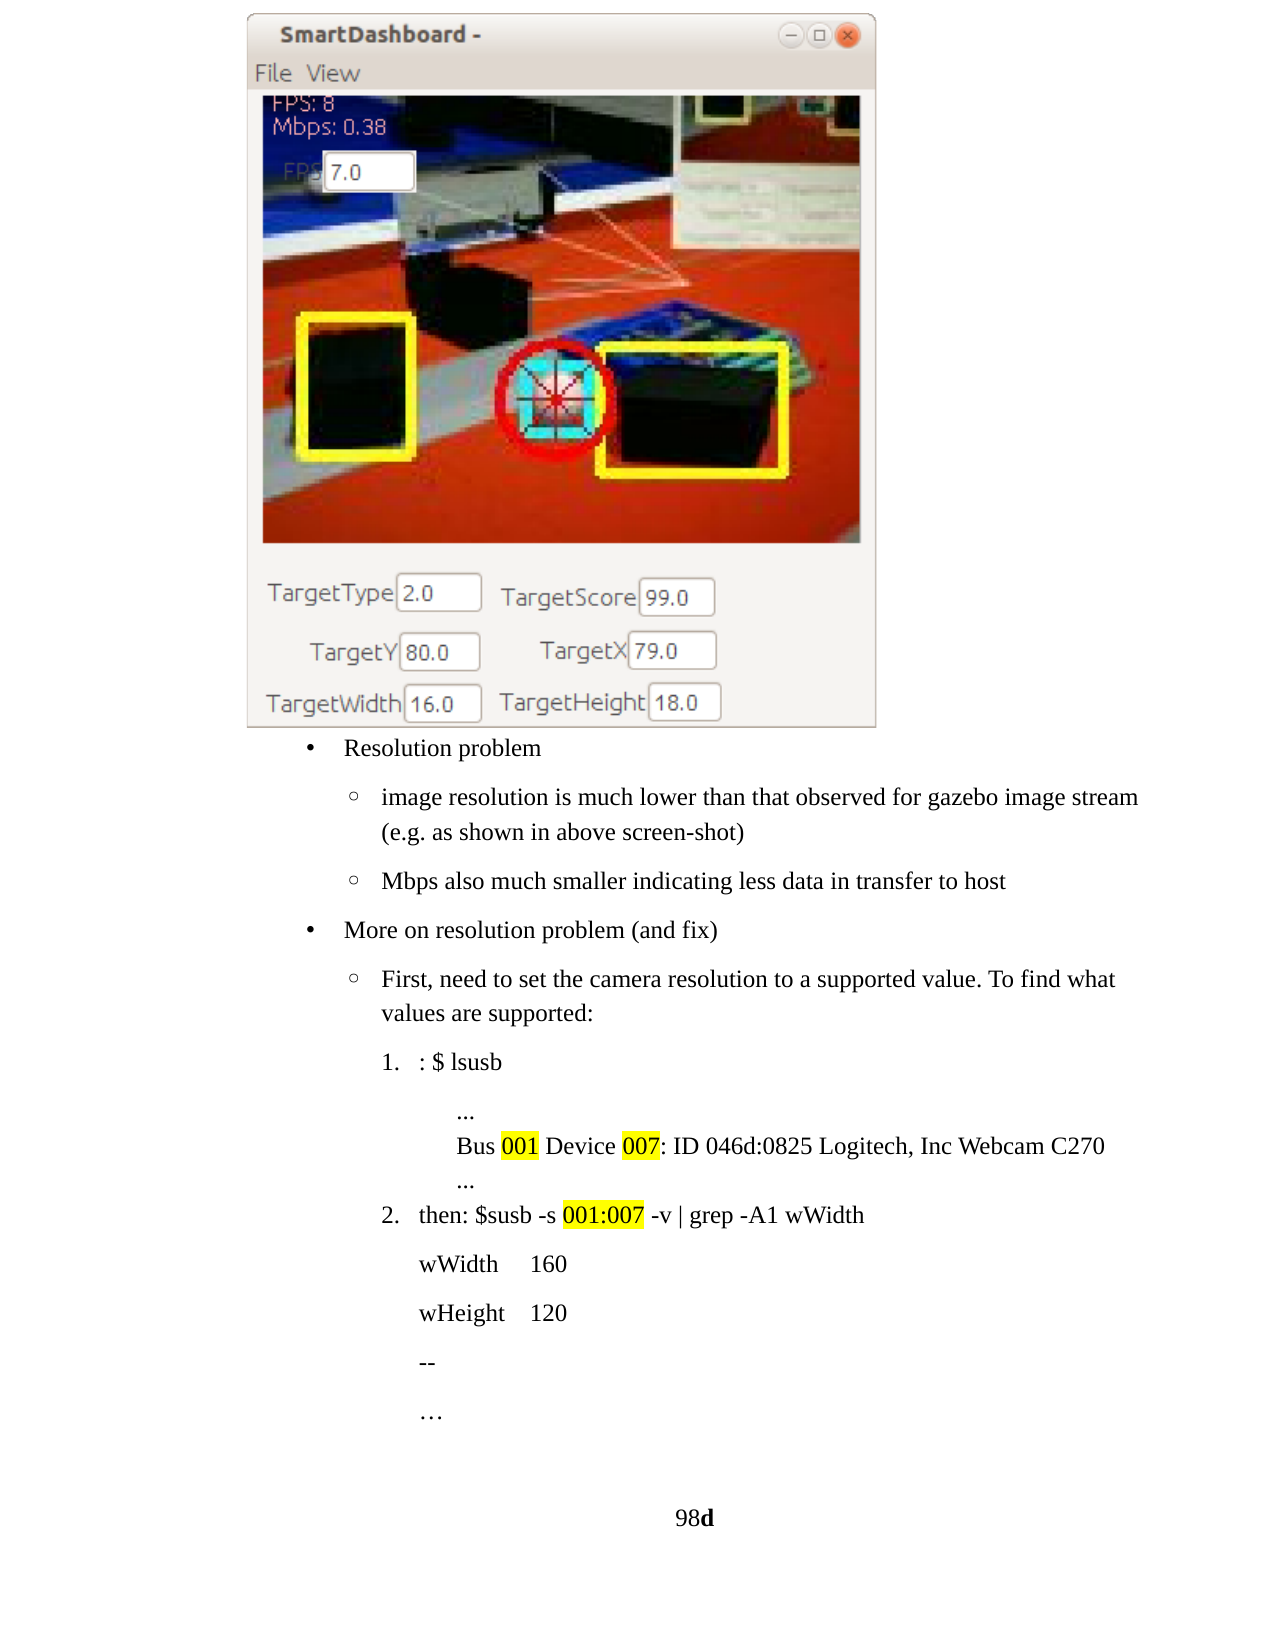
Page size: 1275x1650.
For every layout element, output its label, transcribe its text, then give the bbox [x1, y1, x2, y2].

list Bus 001 Device 007: ID 046d:0825 Logitech, Inc Webcam C270 [419, 1131, 1158, 1160]
list ... [419, 1165, 1158, 1194]
picture [246, 13, 877, 728]
list then: $susb -s 001:007 -v | grep -A1 wWidth [381, 1200, 1158, 1229]
list Resolution problem [306, 728, 1158, 762]
list wWidth 160 [381, 1249, 1158, 1278]
list … [381, 1396, 1158, 1425]
list -- [381, 1347, 1158, 1376]
list image resolution is much lower than that observed for gazebo image stream (e.g. as shown in above screen-shot) [344, 782, 1158, 845]
list More on resolution problem (and fix) [306, 915, 1158, 943]
list wHeight 120 [381, 1298, 1158, 1327]
list First, need to set the camera resolution to a supported value. To find what values are supported: [344, 964, 1158, 1027]
list : $ lsusb [381, 1047, 1158, 1076]
list Mbps also much smaller indicating less data in transfer to host [344, 866, 1158, 894]
list ... [419, 1096, 1158, 1125]
